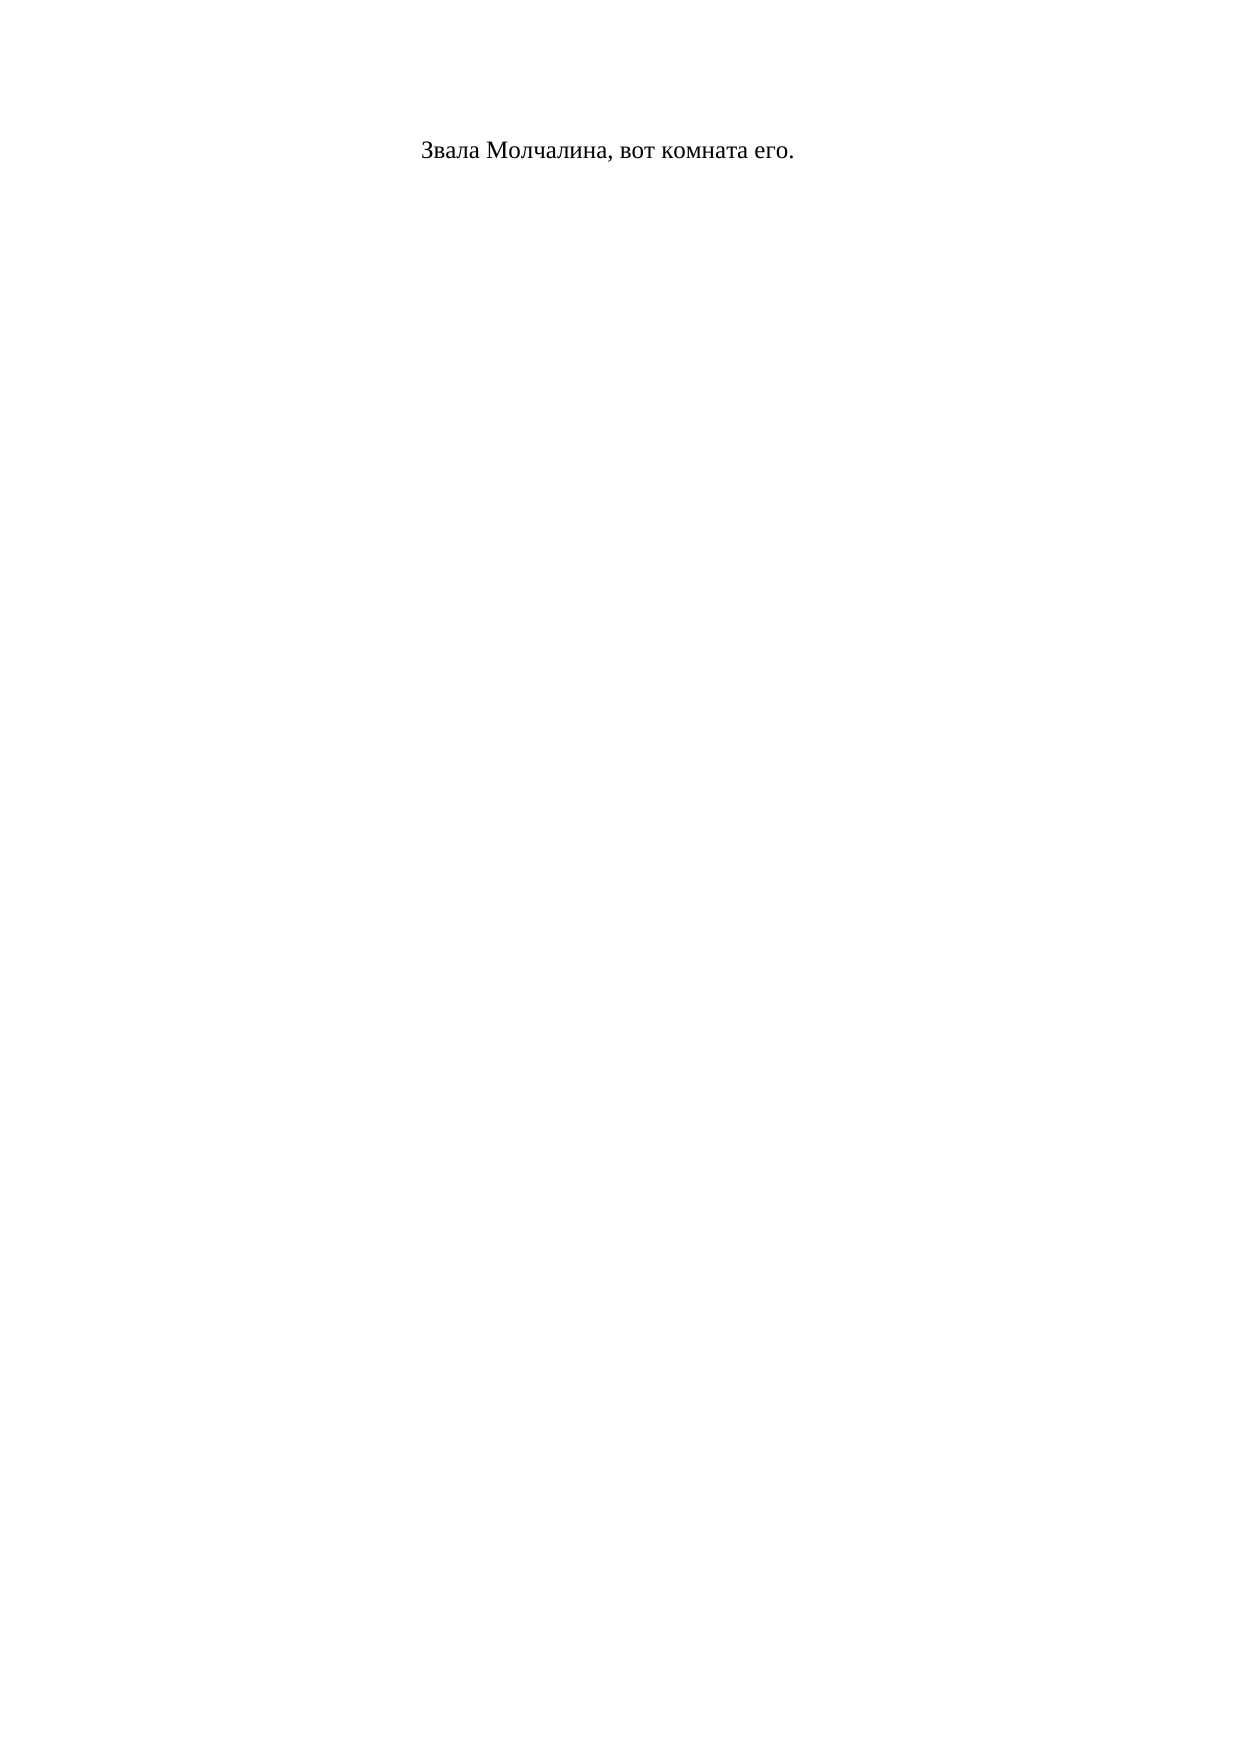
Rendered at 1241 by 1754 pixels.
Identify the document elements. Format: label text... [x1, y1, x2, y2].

text Звала Молчалина, вот комната его. [421, 135, 1167, 164]
